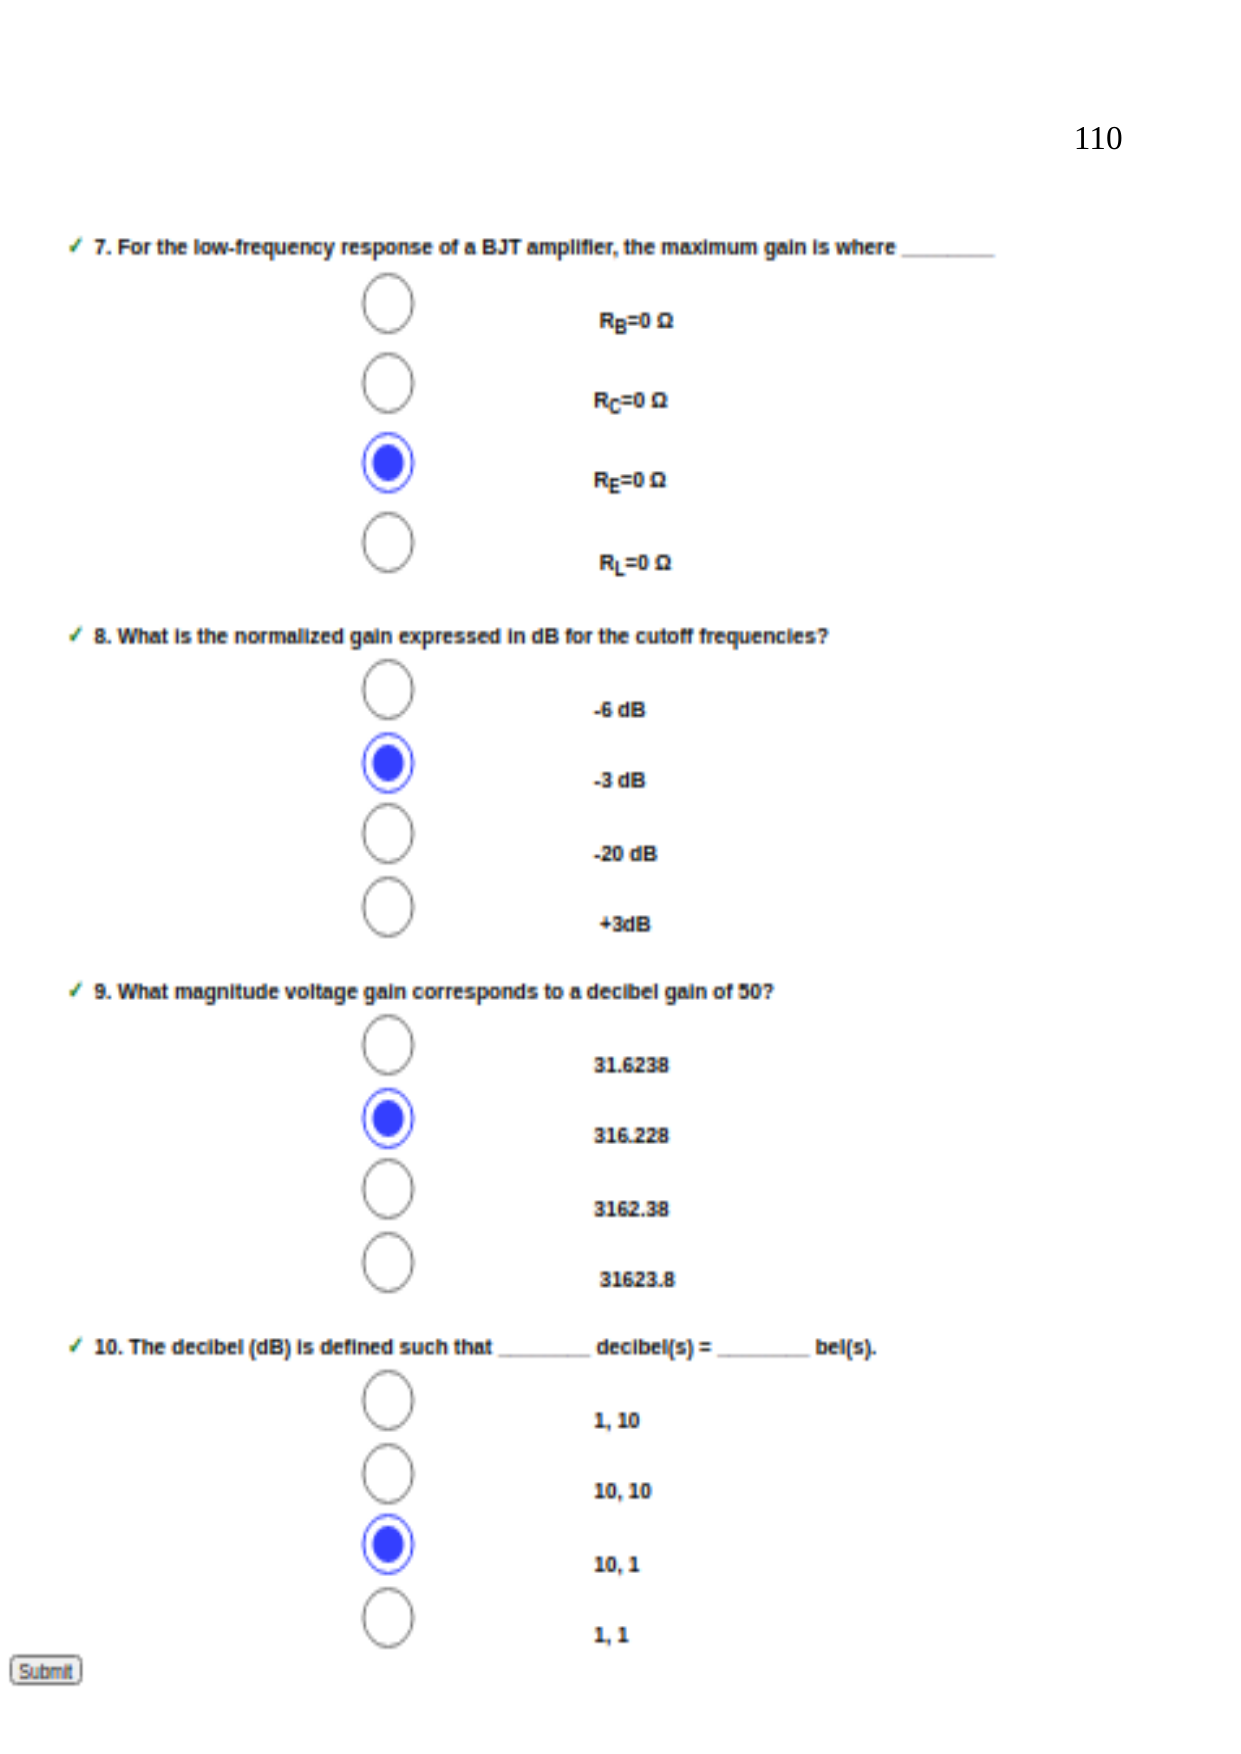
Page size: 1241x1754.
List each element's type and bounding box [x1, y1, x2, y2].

picture [0, 196, 1241, 1720]
